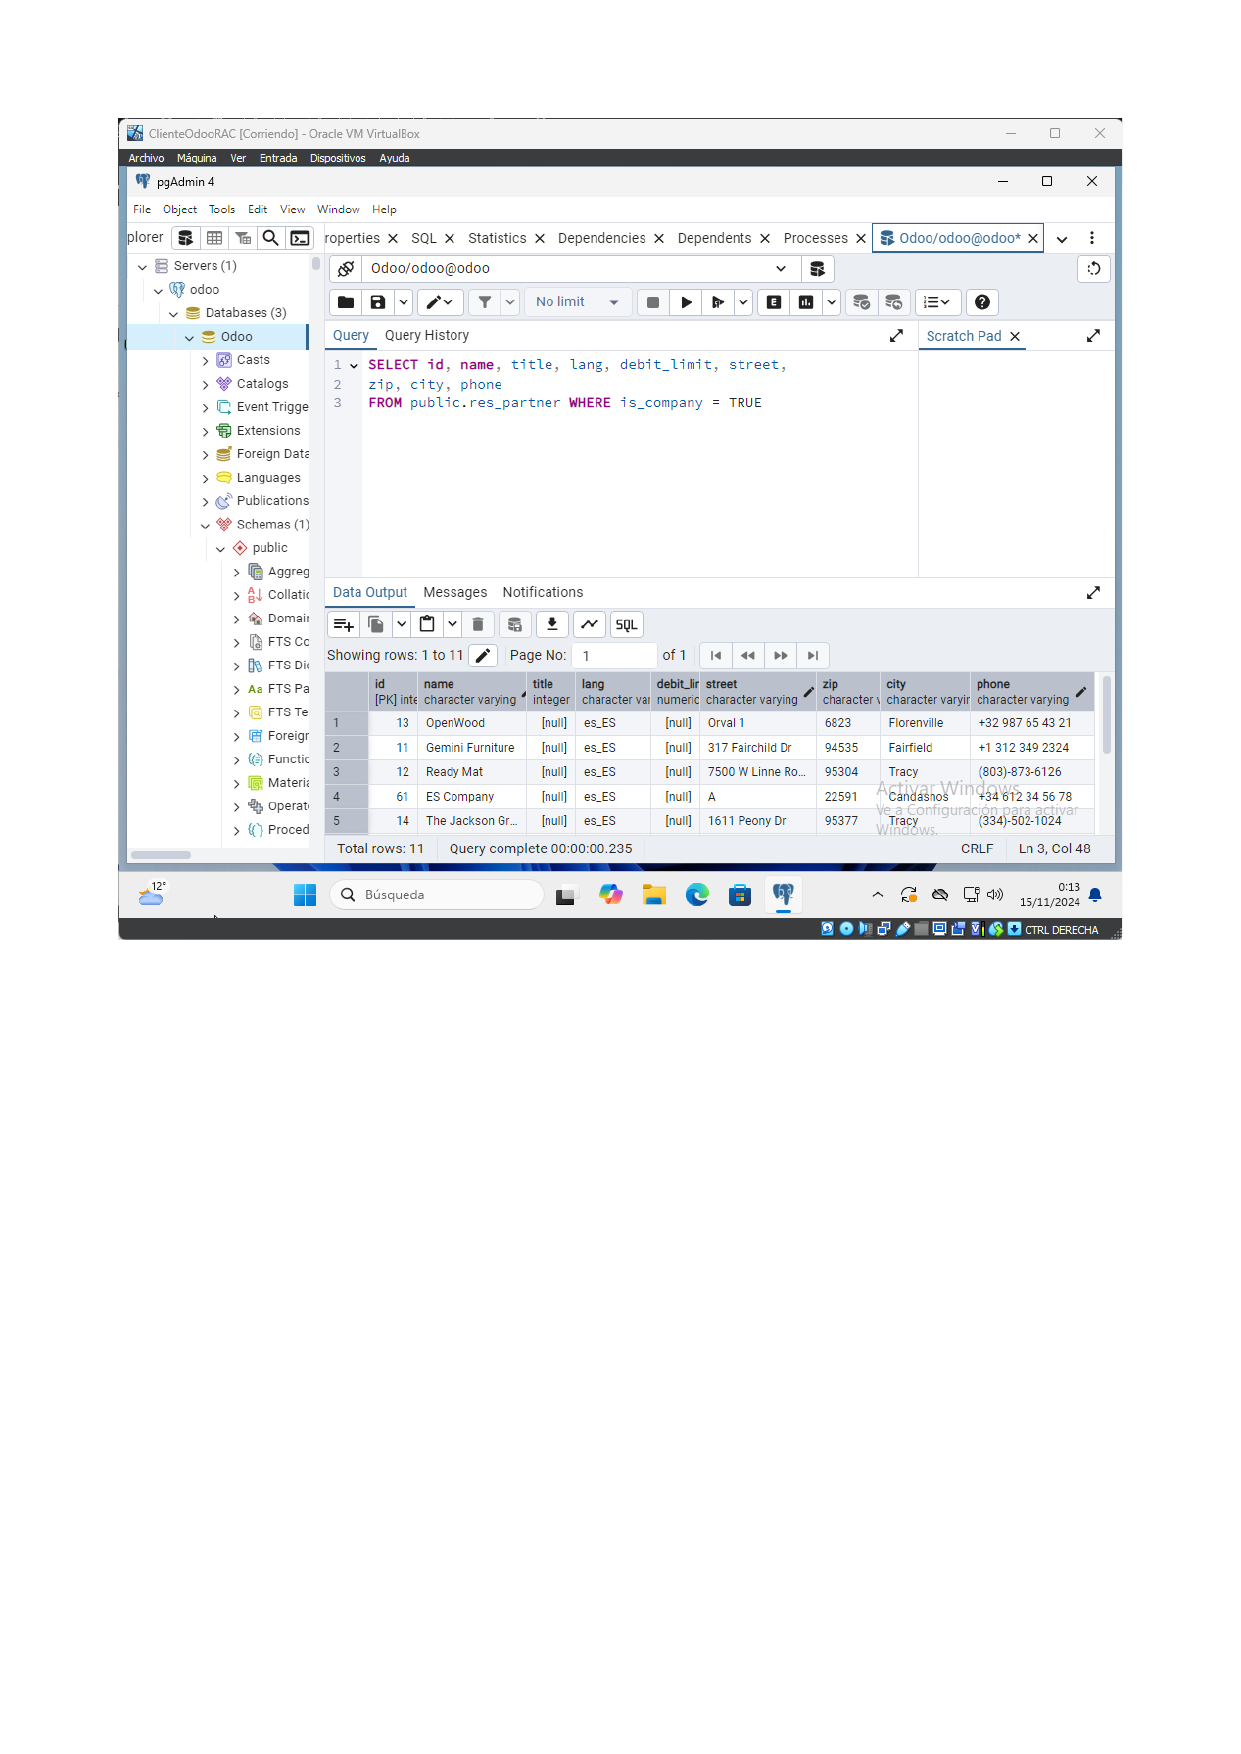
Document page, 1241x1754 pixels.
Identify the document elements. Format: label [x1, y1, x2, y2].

picture [118, 118, 1123, 940]
